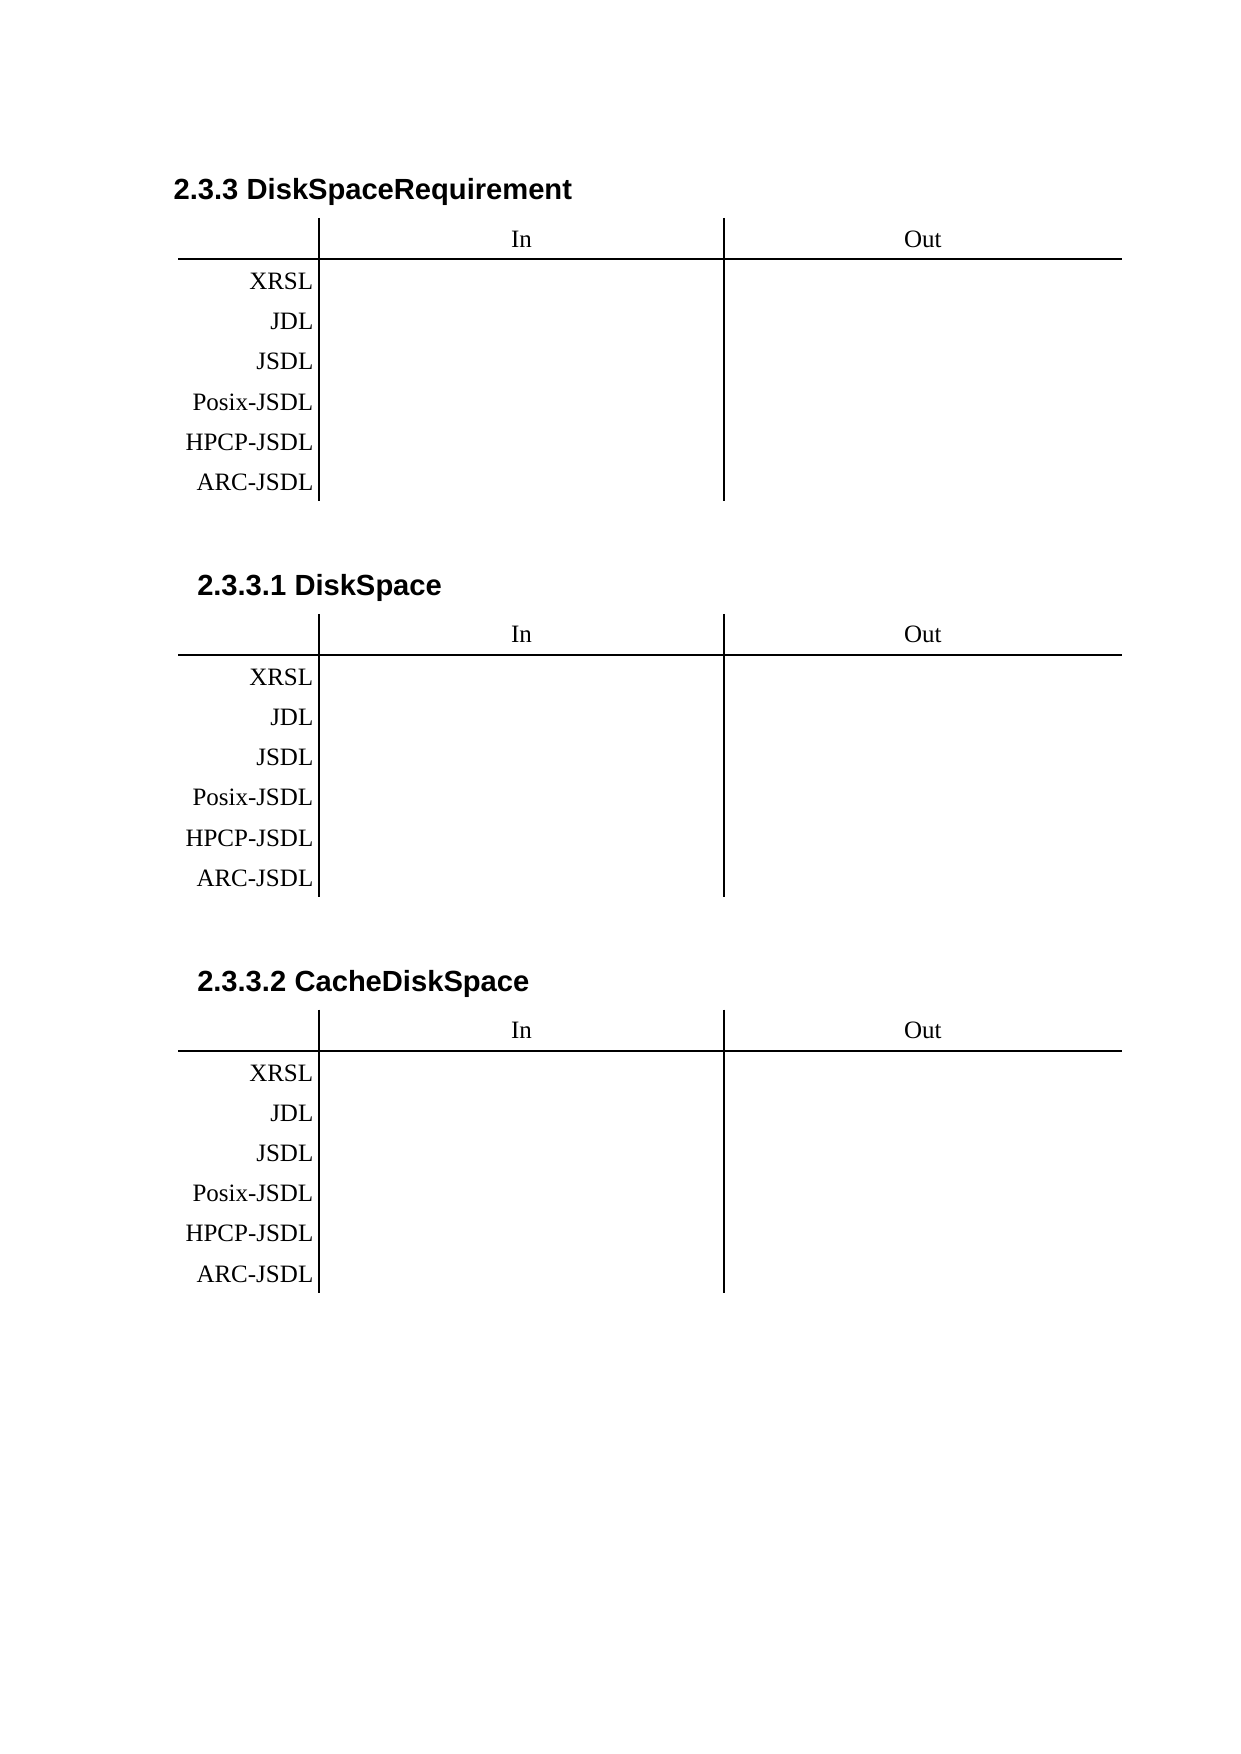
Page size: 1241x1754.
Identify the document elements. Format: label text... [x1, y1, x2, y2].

table_cell [320, 1173, 723, 1213]
table_cell JSDL [178, 736, 318, 777]
table_cell [320, 817, 723, 857]
table_cell [320, 777, 723, 817]
table_header In [320, 1010, 723, 1050]
table_cell HPCP-JSDL [178, 817, 318, 857]
table_cell [725, 1213, 1122, 1253]
table_cell Posix-JSDL [178, 777, 318, 817]
table_cell [725, 736, 1122, 777]
table_header Out [725, 614, 1122, 654]
table_cell [320, 260, 723, 300]
table_header In [320, 218, 723, 258]
table_cell XRSL [178, 260, 318, 300]
table_cell [320, 421, 723, 461]
table_cell [320, 1092, 723, 1132]
table_cell Posix-JSDL [178, 1173, 318, 1213]
table_cell JDL [178, 696, 318, 736]
table_cell [725, 656, 1122, 696]
table_cell Posix-JSDL [178, 381, 318, 421]
subtitle CacheDiskSpace [189, 963, 1122, 997]
table_cell JSDL [178, 341, 318, 381]
table_cell [725, 696, 1122, 736]
subtitle DiskSpace [189, 568, 1122, 601]
table_header Out [725, 218, 1122, 258]
table_cell [725, 817, 1122, 857]
table_header In [320, 614, 723, 654]
table_cell [725, 421, 1122, 461]
table_cell [725, 260, 1122, 300]
table_cell JDL [178, 300, 318, 341]
table_cell JDL [178, 1092, 318, 1132]
table_header [178, 218, 318, 258]
table_cell [725, 461, 1122, 501]
table_cell XRSL [178, 656, 318, 696]
table_cell JSDL [178, 1132, 318, 1172]
table_cell [320, 300, 723, 341]
table_cell [320, 341, 723, 381]
table_cell ARC-JSDL [178, 461, 318, 501]
table_cell [725, 1132, 1122, 1172]
subtitle DiskSpaceRequirement [165, 172, 1122, 205]
table_cell [320, 1052, 723, 1092]
table_cell [320, 1132, 723, 1172]
table_cell [320, 696, 723, 736]
table_cell [320, 1253, 723, 1293]
table_cell XRSL [178, 1052, 318, 1092]
table_cell [320, 857, 723, 897]
table_cell [725, 341, 1122, 381]
table_cell [725, 1052, 1122, 1092]
table_header [178, 1010, 318, 1050]
table_cell [320, 656, 723, 696]
table_cell HPCP-JSDL [178, 421, 318, 461]
table_cell [320, 1213, 723, 1253]
table_cell [725, 300, 1122, 341]
table_cell [725, 777, 1122, 817]
table_cell ARC-JSDL [178, 857, 318, 897]
table_cell [725, 1253, 1122, 1293]
table_cell [725, 857, 1122, 897]
table_cell [320, 736, 723, 777]
table_cell HPCP-JSDL [178, 1213, 318, 1253]
table_cell [725, 1092, 1122, 1132]
table_cell [320, 461, 723, 501]
table_cell [320, 381, 723, 421]
table_header Out [725, 1010, 1122, 1050]
table_cell [725, 1173, 1122, 1213]
table_cell ARC-JSDL [178, 1253, 318, 1293]
table_cell [725, 381, 1122, 421]
table_header [178, 614, 318, 654]
